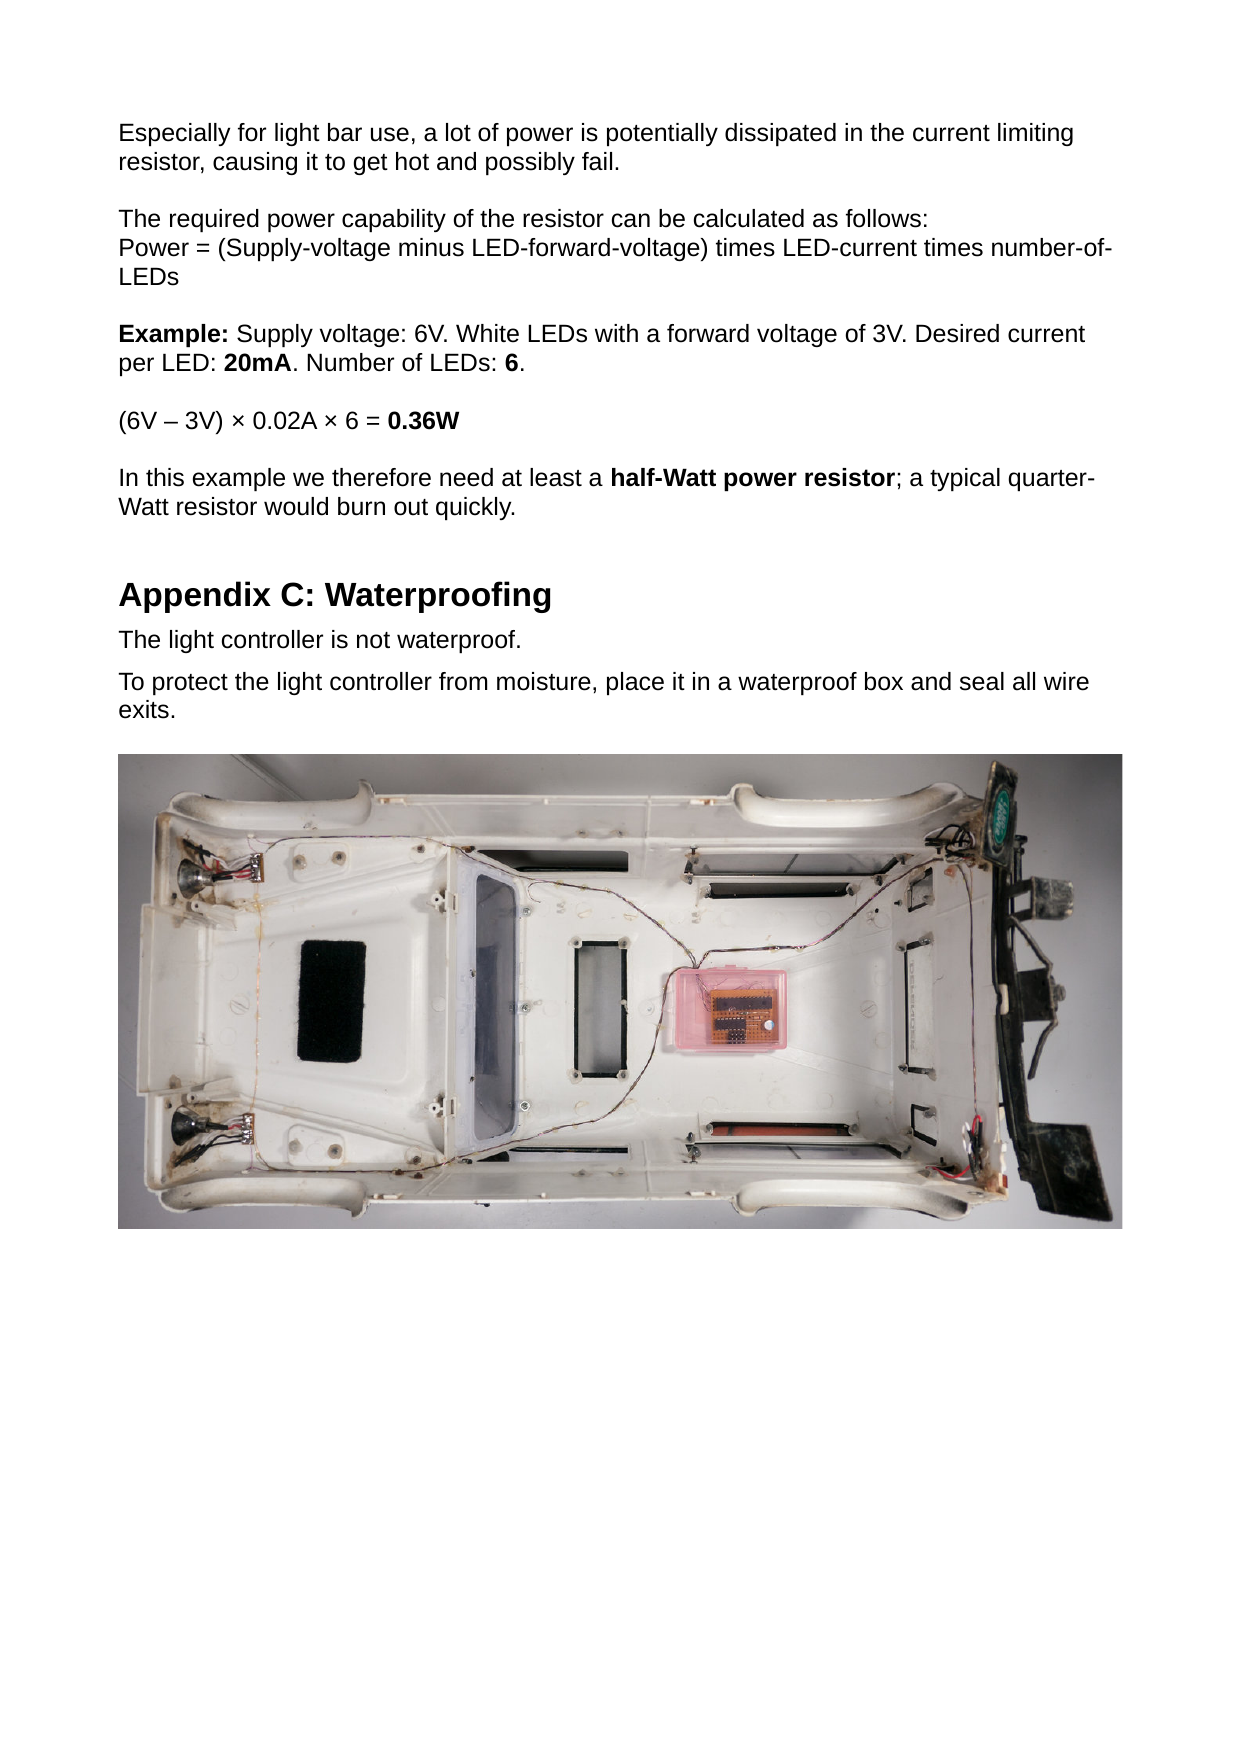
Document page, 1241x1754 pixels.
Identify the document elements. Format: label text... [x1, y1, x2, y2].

text Example: Supply voltage: 6V. White LEDs with a forward voltage of 3V. Desired current per LED: 20mA. Number of LEDs: 6. [118, 319, 1122, 377]
text To protect the light controller from moisture, place it in a waterproof box and seal all wire exits. [118, 667, 1122, 724]
picture [118, 754, 1123, 1229]
text (6V – 3V) × 0.02A × 6 = 0.36W [118, 406, 1122, 434]
text Power = (Supply-voltage minus LED-forward-voltage) times LED-current times number-of-LEDs [118, 233, 1122, 291]
subtitle Appendix C: Waterproofing [118, 574, 1122, 613]
text The required power capability of the resistor can be calculated as follows: [118, 204, 1122, 233]
text The light controller is not waterproof. [118, 626, 1122, 654]
text In this example we therefore need at least a half-Watt power resistor; a typical quarter-Watt resistor would burn out quickly. [118, 463, 1122, 521]
text Especially for light bar use, a lot of power is potentially dissipated in the current limiting resistor, causing it to get hot and possibly fail. [118, 118, 1122, 176]
